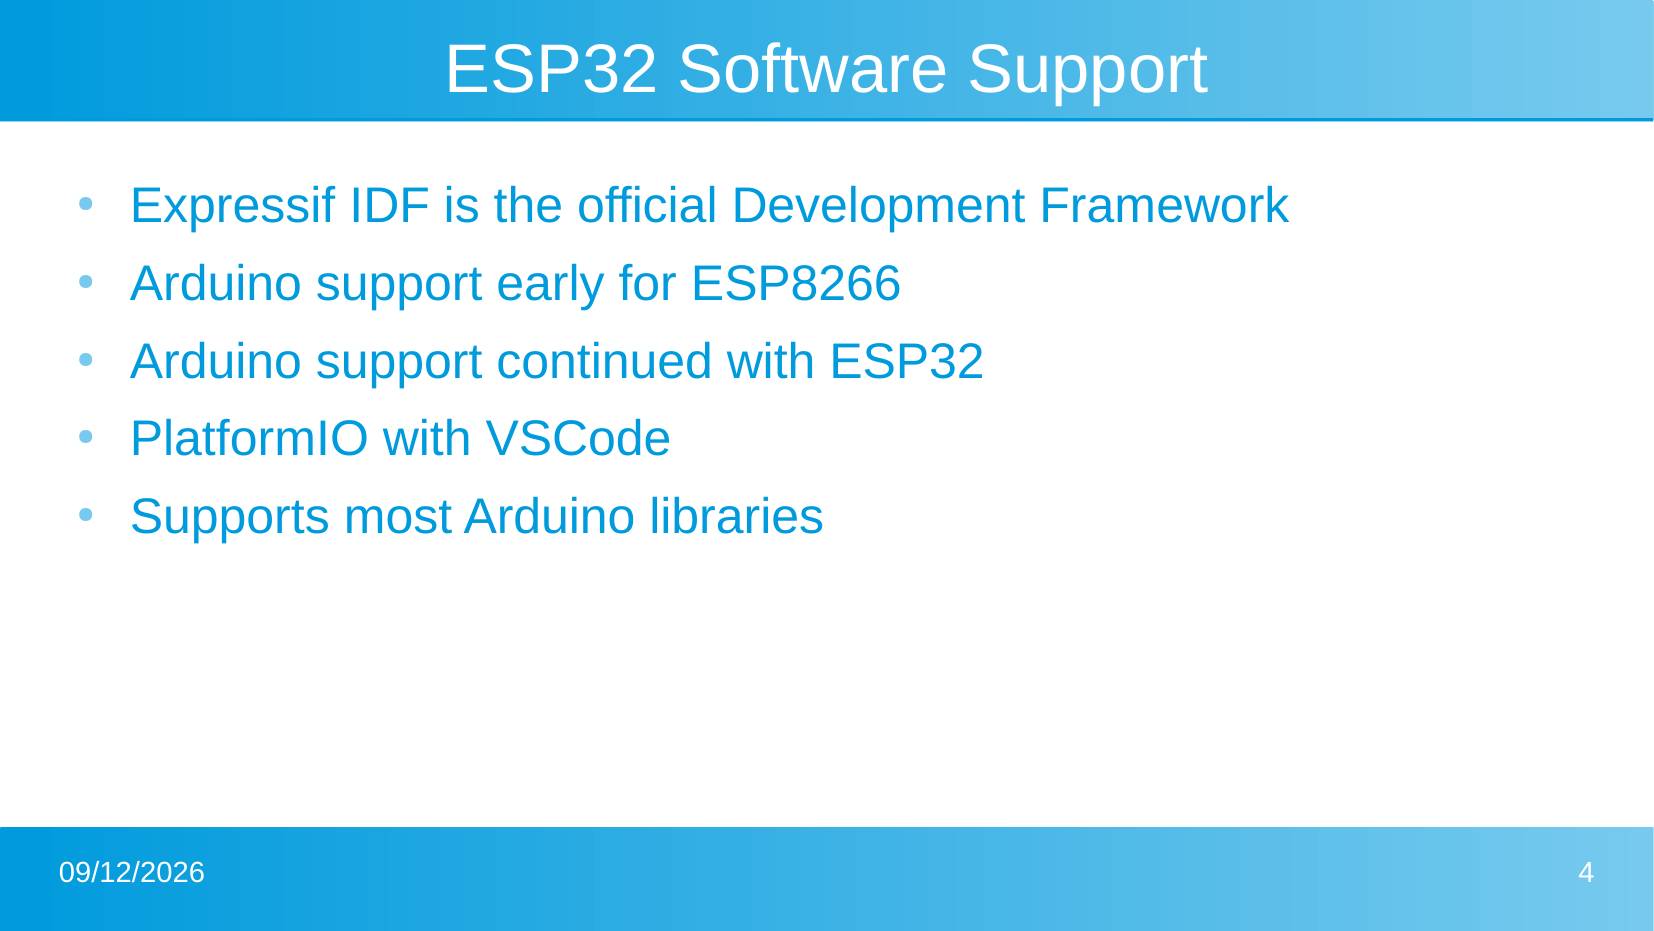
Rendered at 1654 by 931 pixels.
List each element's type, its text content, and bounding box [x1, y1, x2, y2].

title ESP32 Software Support [59, 29, 1595, 108]
list Expressif IDF is the official Development Framework Arduino support early for ESP8266 Arduino support continued with ESP32 PlatformIO with VSCode Supports most Arduino libraries [59, 177, 1595, 768]
